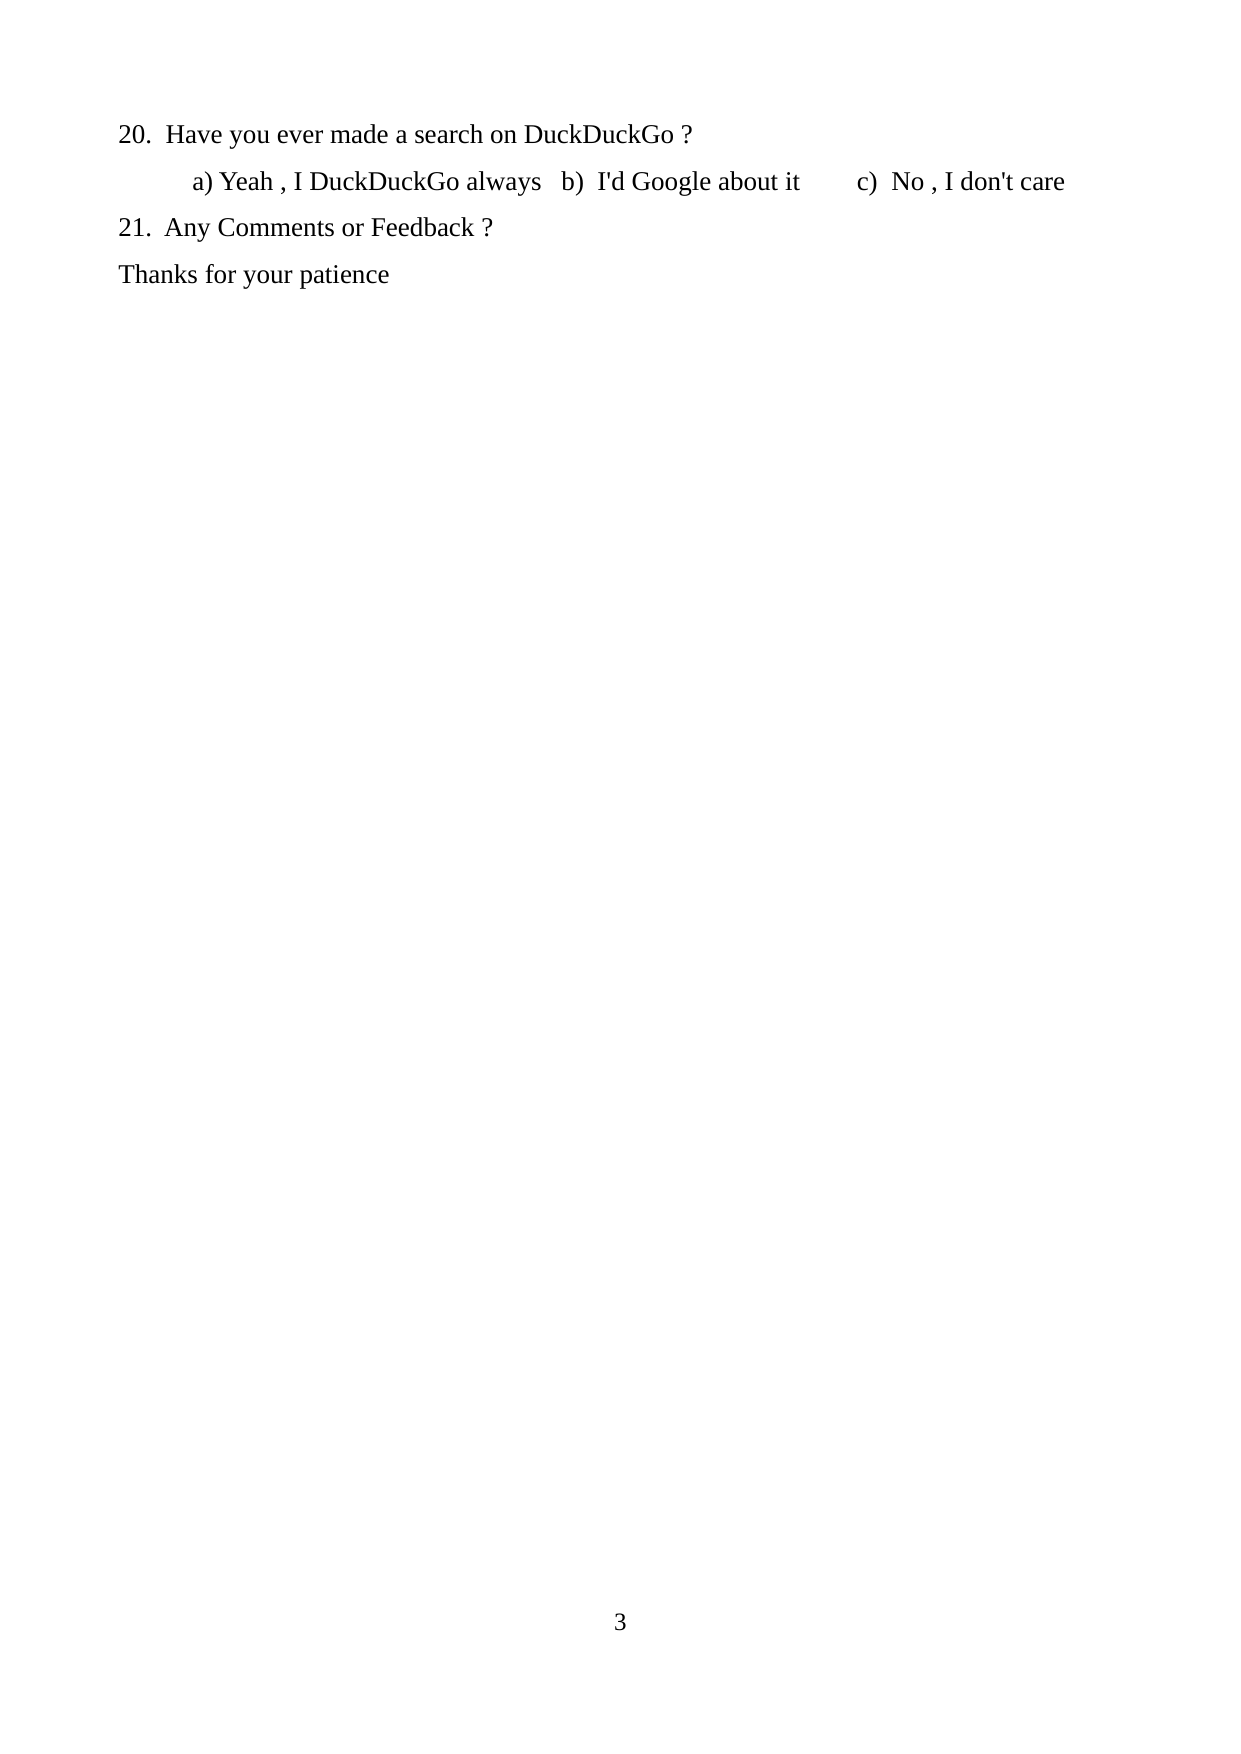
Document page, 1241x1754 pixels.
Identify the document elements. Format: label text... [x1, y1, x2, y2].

text a) Yeah , I DuckDuckGo always b) I'd Google about it c) No , I don't care [118, 165, 1122, 196]
text Thanks for your patience [118, 258, 1122, 289]
text 21. Any Comments or Feedback ? [118, 211, 1122, 243]
text 20. Have you ever made a search on DuckDuckGo ? [118, 118, 1122, 149]
